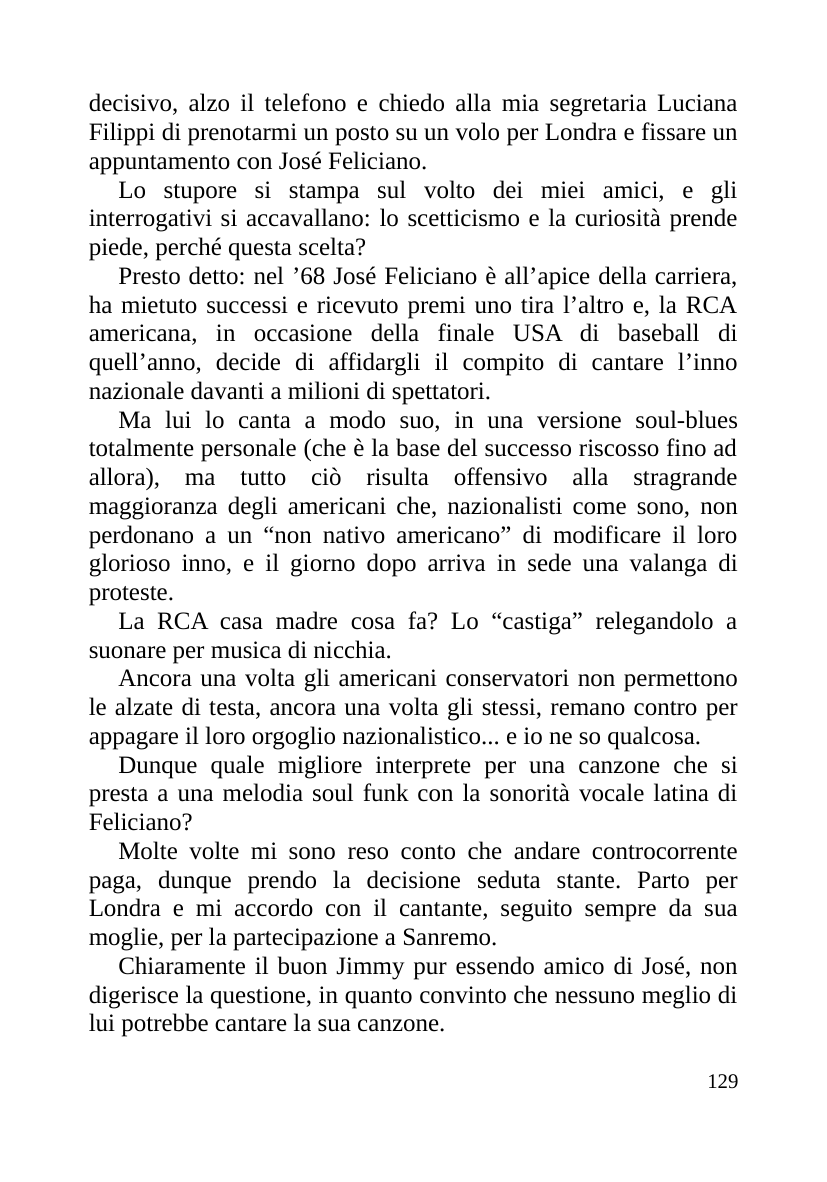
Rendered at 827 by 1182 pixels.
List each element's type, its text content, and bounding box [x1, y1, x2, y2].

text Lo stupore si stampa sul volto dei miei amici, e gli interrogativi si accavallano: lo scetticismo e la curiosità prende piede, perché questa scelta? [88, 175, 738, 261]
text Presto detto: nel ’68 José Feliciano è all’apice della carriera, ha mietuto successi e ricevuto premi uno tira l’altro e, la RCA americana, in occasione della finale USA di baseball di quell’anno, decide di affidargli il compito di cantare l’inno nazionale davanti a milioni di spettatori. [88, 261, 738, 405]
text decisivo, alzo il telefono e chiedo alla mia segretaria Luciana Filippi di prenotarmi un posto su un volo per Londra e fissare un appuntamento con José Feliciano. [88, 88, 738, 175]
text Dunque quale migliore interprete per una canzone che si presta a una melodia soul funk con la sonorità vocale latina di Feliciano? [88, 750, 738, 836]
text La RCA casa madre cosa fa? Lo “castiga” relegandolo a suonare per musica di nicchia. [88, 606, 738, 663]
text Molte volte mi sono reso conto che andare controcorrente paga, dunque prendo la decisione seduta stante. Parto per Londra e mi accordo con il cantante, seguito sempre da sua moglie, per la partecipazione a Sanremo. [88, 836, 738, 951]
text Ancora una volta gli americani conservatori non permettono le alzate di testa, ancora una volta gli stessi, remano contro per appagare il loro orgoglio nazionalistico... e io ne so qualcosa. [88, 663, 738, 750]
text Chiaramente il buon Jimmy pur essendo amico di José, non digerisce la questione, in quanto convinto che nessuno meglio di lui potrebbe cantare la sua canzone. [88, 951, 738, 1037]
text Ma lui lo canta a modo suo, in una versione soul-blues totalmente personale (che è la base del successo riscosso fino ad allora), ma tutto ciò risulta offensivo alla stragrande maggioranza degli americani che, nazionalisti come sono, non perdonano a un “non nativo americano” di modificare il loro glorioso inno, e il giorno dopo arriva in sede una valanga di proteste. [88, 405, 738, 606]
